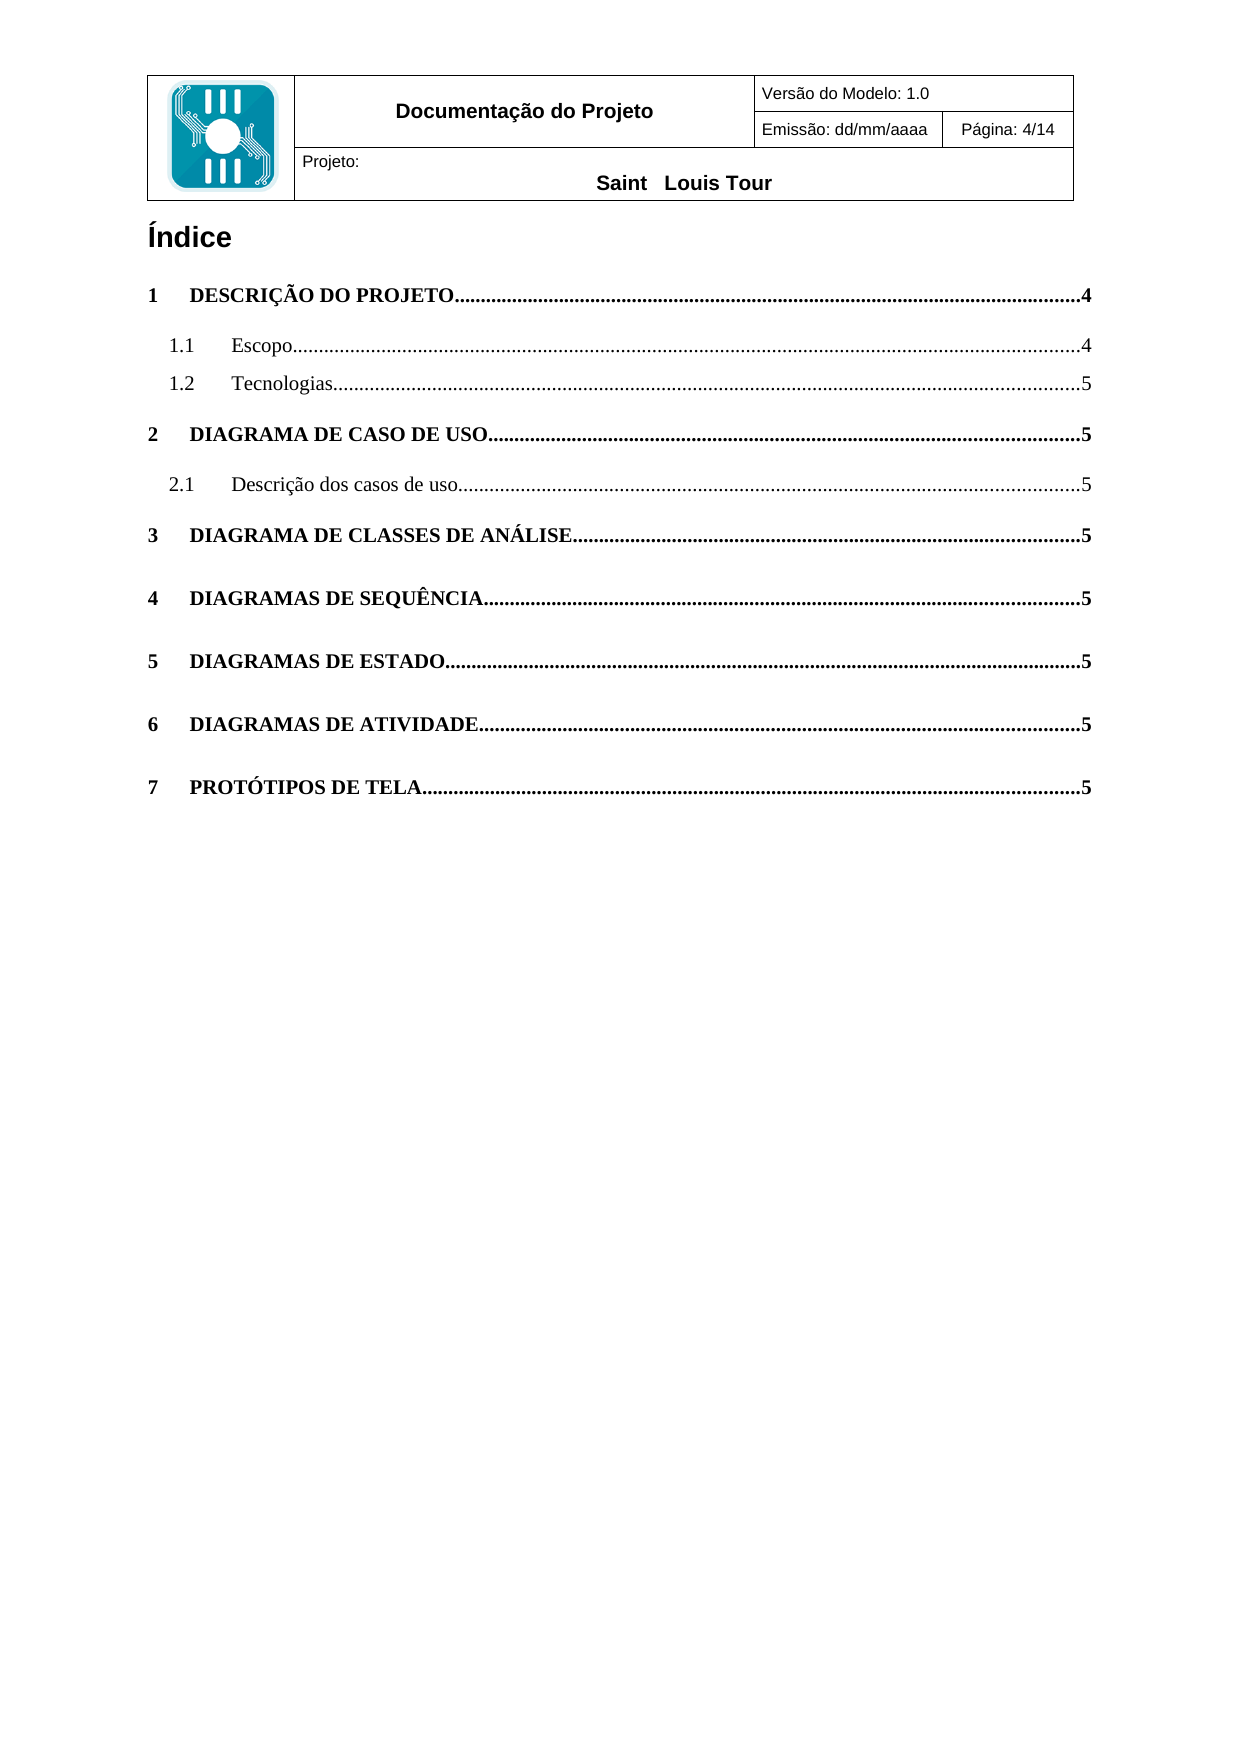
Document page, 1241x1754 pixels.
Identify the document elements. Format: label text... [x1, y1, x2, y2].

text 2 Diagrama de Caso de Uso 5 [148, 422, 1092, 446]
text 2.1 Descrição dos casos de uso 5 [168, 472, 1092, 496]
text 6 Diagramas de Atividade 5 [148, 712, 1092, 736]
text 1.1 Escopo 4 [168, 333, 1092, 357]
text 3 Diagrama de Classes de Análise 5 [148, 523, 1092, 547]
text 7 Protótipos de Tela 5 [148, 775, 1092, 799]
text 1 Descrição do Projeto 4 [148, 283, 1092, 307]
text 1.2 Tecnologias 5 [168, 371, 1092, 395]
picture [155, 80, 210, 196]
text 5 Diagramas de Estado 5 [148, 649, 1092, 673]
text Índice [148, 220, 1092, 253]
picture [206, 159, 210, 183]
text 4 Diagramas de Sequência 5 [148, 586, 1092, 610]
